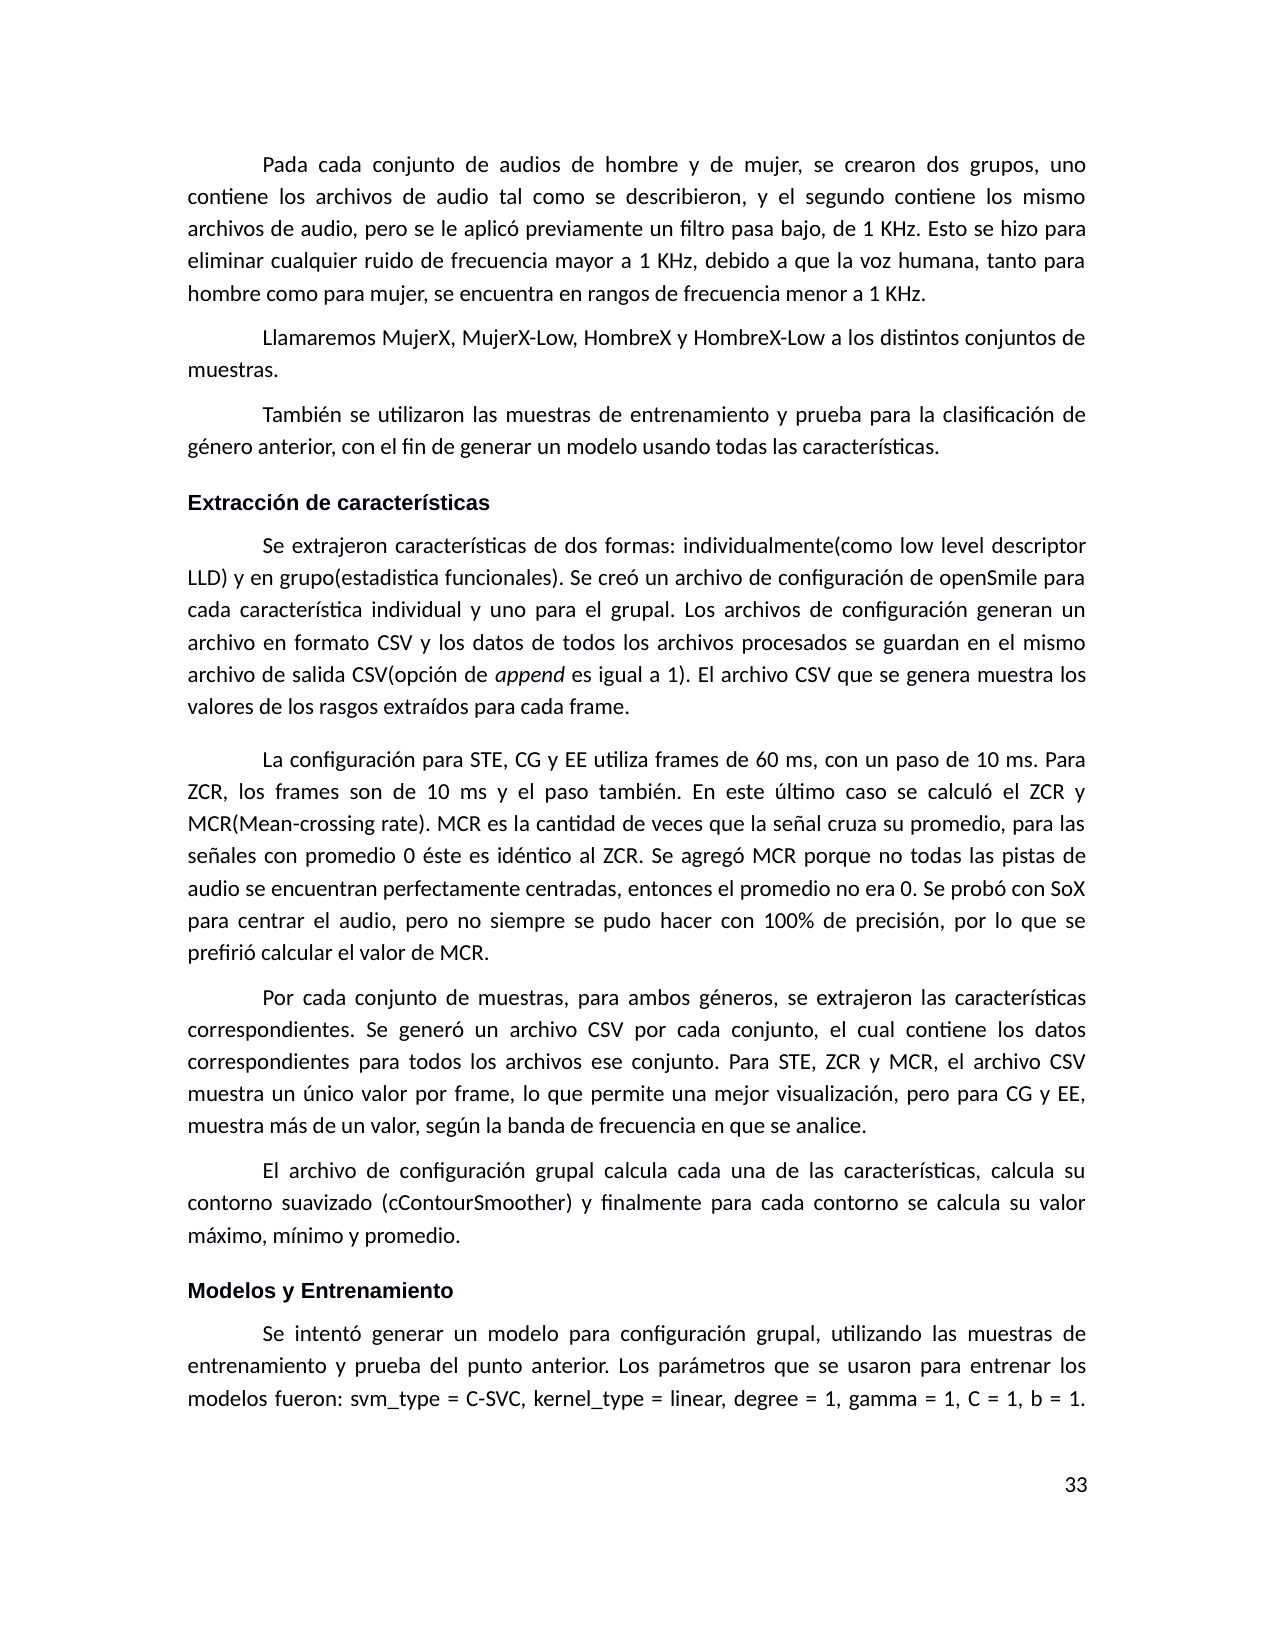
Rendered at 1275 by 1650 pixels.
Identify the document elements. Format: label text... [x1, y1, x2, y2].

text Se extrajeron características de dos formas: individualmente(como low level descriptor LLD) y en grupo(estadistica funcionales). Se creó un archivo de configuración de openSmile para cada característica individual y uno para el grupal. Los archivos de configuración generan un archivo en formato CSV y los datos de todos los archivos procesados se guardan en el mismo archivo de salida CSV(opción de append es igual a 1). El archivo CSV que se genera muestra los valores de los rasgos extraídos para cada frame. [187, 531, 1087, 720]
text El archivo de configuración grupal calcula cada una de las características, calcula su contorno suavizado (cContourSmoother) y finalmente para cada contorno se calcula su valor máximo, mínimo y promedio. [187, 1156, 1087, 1249]
text También se utilizaron las muestras de entrenamiento y prueba para la clasificación de género anterior, con el fin de generar un modelo usando todas las características. [187, 400, 1087, 461]
text Llamaremos MujerX, MujerX-Low, HombreX y HombreX-Low a los distintos conjuntos de muestras. [187, 323, 1087, 384]
subtitle Extracción de características [187, 490, 1087, 515]
text La configuración para STE, CG y EE utiliza frames de 60 ms, con un paso de 10 ms. Para ZCR, los frames son de 10 ms y el paso también. En este último caso se calculó el ZCR y MCR(Mean-crossing rate). MCR es la cantidad de veces que la señal cruza su promedio, para las señales con promedio 0 éste es idéntico al ZCR. Se agregó MCR porque no todas las pistas de audio se encuentran perfectamente centradas, entonces el promedio no era 0. Se probó con SoX para centrar el audio, pero no siempre se pudo hacer con 100% de precisión, por lo que se prefirió calcular el valor de MCR. [187, 745, 1087, 966]
text Por cada conjunto de muestras, para ambos géneros, se extrajeron las características correspondientes. Se generó un archivo CSV por cada conjunto, el cual contiene los datos correspondientes para todos los archivos ese conjunto. Para STE, ZCR y MCR, el archivo CSV muestra un único valor por frame, lo que permite una mejor visualización, pero para CG y EE, muestra más de un valor, según la banda de frecuencia en que se analice. [187, 983, 1087, 1140]
subtitle Modelos y Entrenamiento [187, 1278, 1087, 1303]
text Pada cada conjunto de audios de hombre y de mujer, se crearon dos grupos, uno contiene los archivos de audio tal como se describieron, y el segundo contiene los mismo archivos de audio, pero se le aplicó previamente un filtro pasa bajo, de 1 KHz. Esto se hizo para eliminar cualquier ruido de frecuencia mayor a 1 KHz, debido a que la voz humana, tanto para hombre como para mujer, se encuentra en rangos de frecuencia menor a 1 KHz. [187, 150, 1087, 307]
text Se intentó generar un modelo para configuración grupal, utilizando las muestras de entrenamiento y prueba del punto anterior. Los parámetros que se usaron para entrenar los modelos fueron: svm_type = C-SVC, kernel_type = linear, degree = 1, gamma = 1, C = 1, b = 1. [187, 1319, 1087, 1412]
